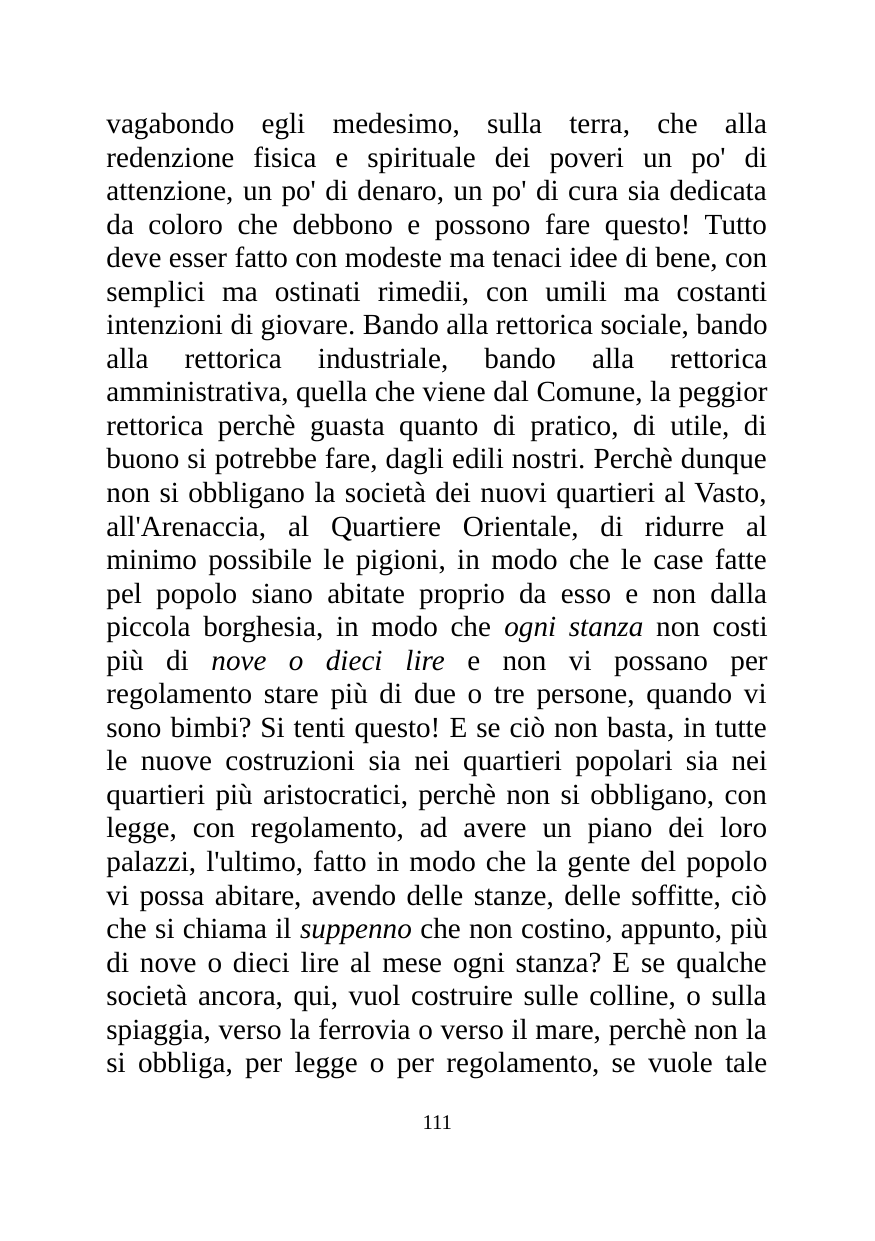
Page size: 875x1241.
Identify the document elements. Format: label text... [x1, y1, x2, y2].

text vagabondo egli medesimo, sulla terra, che alla redenzione fisica e spirituale dei poveri un po' di attenzione, un po' di denaro, un po' di cura sia dedicata da coloro che debbono e possono fare questo! Tutto deve esser fatto con modeste ma tenaci idee di bene, con semplici ma ostinati rimedii, con umili ma costanti intenzioni di giovare. Bando alla rettorica sociale, bando alla rettorica industriale, bando alla rettorica amministrativa, quella che viene dal Comune, la peggior rettorica perchè guasta quanto di pratico, di utile, di buono si potrebbe fare, dagli edili nostri. Perchè dunque non si obbligano la società dei nuovi quartieri al Vasto, all'Arenaccia, al Quartiere Orientale, di ridurre al minimo possibile le pigioni, in modo che le case fatte pel popolo siano abitate proprio da esso e non dalla piccola borghesia, in modo che ogni stanza non costi più di nove o dieci lire e non vi possano per regolamento stare più di due o tre persone, quando vi sono bimbi? Si tenti questo! E se ciò non basta, in tutte le nuove costruzioni sia nei quartieri popolari sia nei quartieri più aristocratici, perchè non si obbligano, con legge, con regolamento, ad avere un piano dei loro palazzi, l'ultimo, fatto in modo che la gente del popolo vi possa abitare, avendo delle stanze, delle soffitte, ciò che si chiama il suppenno che non costino, appunto, più di nove o dieci lire al mese ogni stanza? E se qualche società ancora, qui, vuol costruire sulle colline, o sulla spiaggia, verso la ferrovia o verso il mare, perchè non la si obbliga, per legge o per regolamento, se vuole tale [106, 106, 768, 1079]
